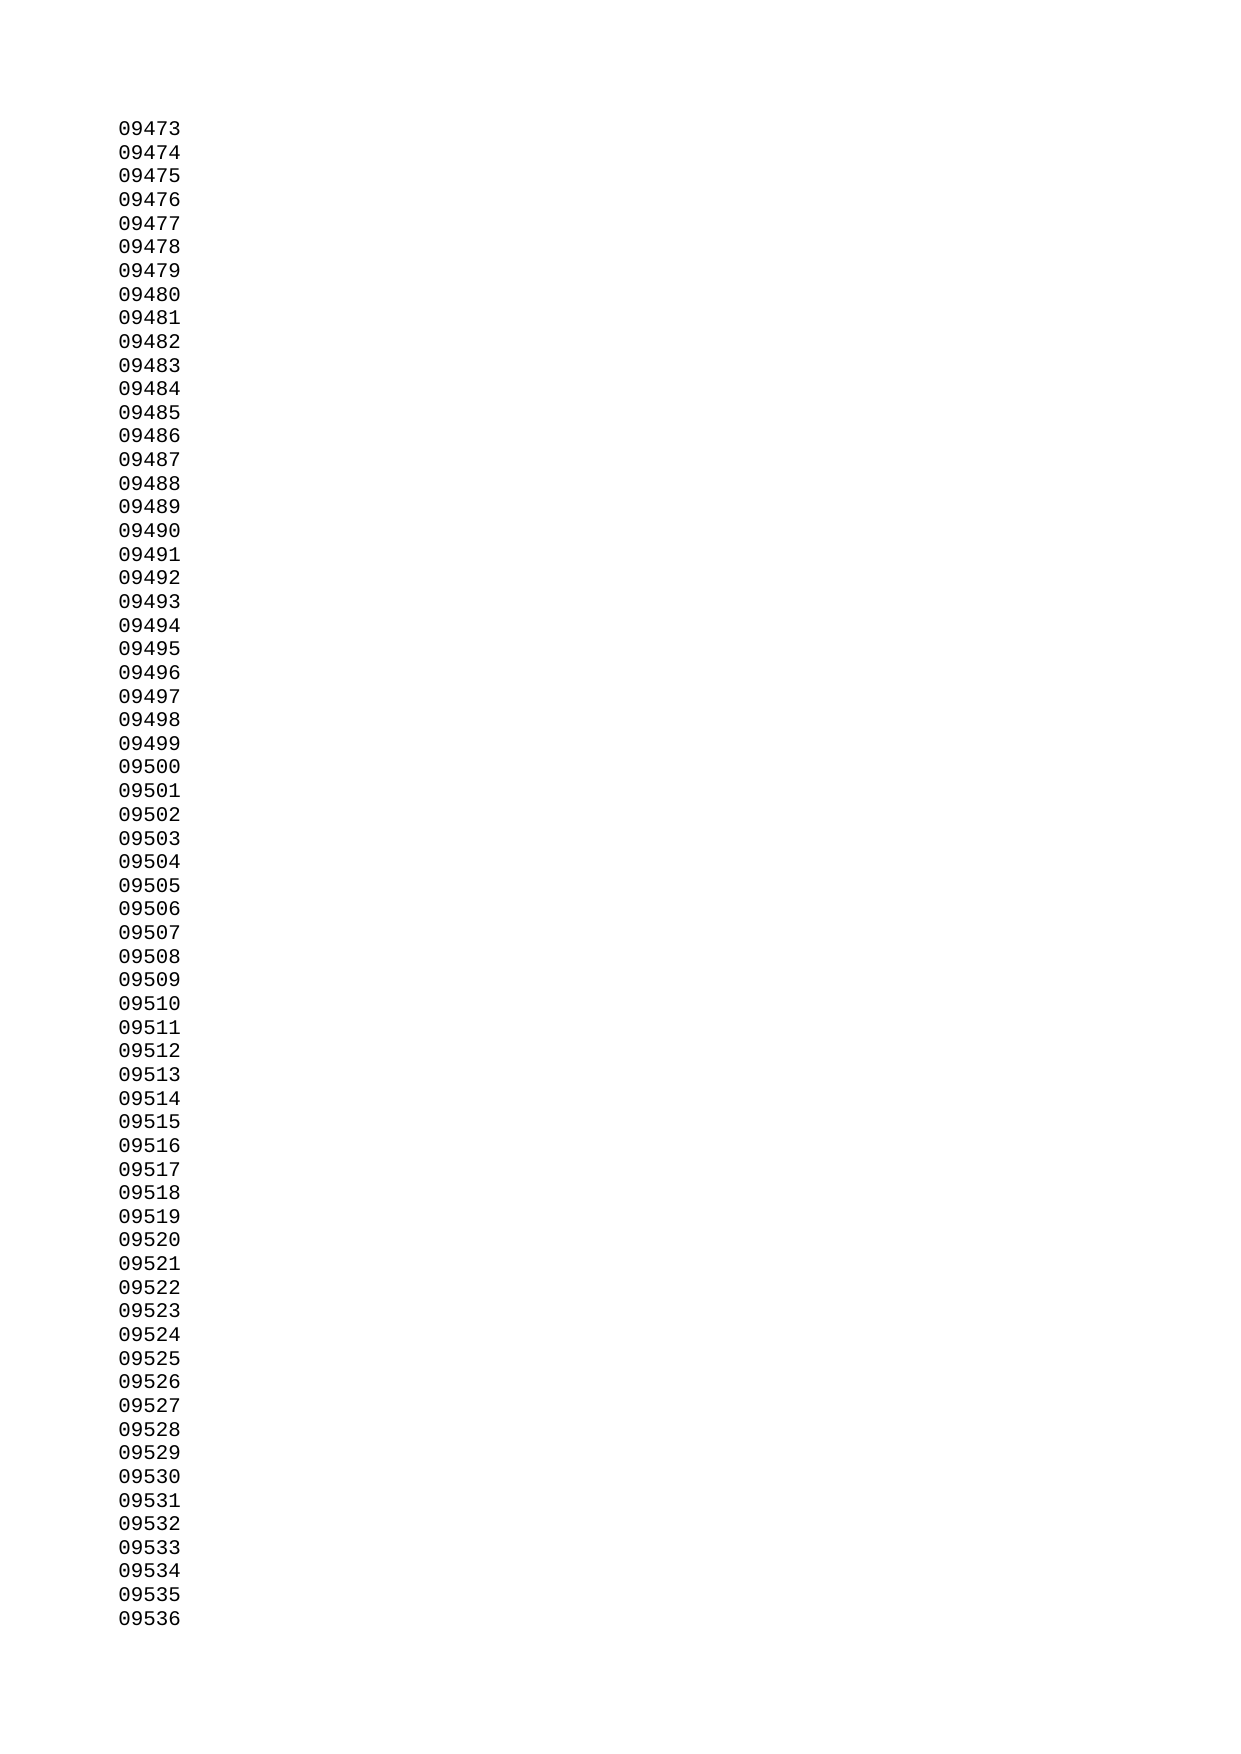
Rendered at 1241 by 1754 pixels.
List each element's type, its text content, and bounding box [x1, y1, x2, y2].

text 09503 [118, 827, 1122, 851]
text 09531 [118, 1489, 1122, 1513]
text 09536 [118, 1608, 1122, 1631]
text 09493 [118, 591, 1122, 615]
text 09525 [118, 1348, 1122, 1371]
text 09509 [118, 969, 1122, 993]
text 09518 [118, 1182, 1122, 1206]
text 09474 [118, 142, 1122, 165]
text 09475 [118, 165, 1122, 189]
text 09528 [118, 1419, 1122, 1442]
text 09526 [118, 1371, 1122, 1395]
text 09508 [118, 946, 1122, 969]
text 09502 [118, 804, 1122, 827]
text 09515 [118, 1111, 1122, 1135]
text 09523 [118, 1300, 1122, 1324]
text 09487 [118, 449, 1122, 473]
text 09479 [118, 260, 1122, 284]
text 09520 [118, 1229, 1122, 1253]
text 09500 [118, 757, 1122, 780]
text 09481 [118, 307, 1122, 331]
text 09511 [118, 1017, 1122, 1040]
text 09489 [118, 496, 1122, 520]
text 09496 [118, 662, 1122, 686]
text 09524 [118, 1324, 1122, 1348]
text 09501 [118, 780, 1122, 804]
text 09505 [118, 875, 1122, 898]
text 09494 [118, 615, 1122, 638]
text 09483 [118, 354, 1122, 378]
text 09513 [118, 1064, 1122, 1088]
text 09485 [118, 402, 1122, 426]
text 09529 [118, 1442, 1122, 1466]
text 09527 [118, 1395, 1122, 1419]
text 09476 [118, 189, 1122, 213]
text 09532 [118, 1513, 1122, 1537]
text 09517 [118, 1158, 1122, 1182]
text 09522 [118, 1277, 1122, 1300]
text 09504 [118, 851, 1122, 875]
text 09499 [118, 733, 1122, 757]
text 09497 [118, 686, 1122, 709]
text 09490 [118, 520, 1122, 544]
text 09495 [118, 638, 1122, 662]
text 09534 [118, 1561, 1122, 1584]
text 09510 [118, 993, 1122, 1017]
text 09492 [118, 567, 1122, 591]
text 09512 [118, 1040, 1122, 1064]
text 09478 [118, 236, 1122, 260]
text 09488 [118, 473, 1122, 496]
text 09491 [118, 544, 1122, 567]
text 09498 [118, 709, 1122, 733]
text 09486 [118, 426, 1122, 449]
text 09477 [118, 213, 1122, 236]
text 09533 [118, 1537, 1122, 1561]
text 09507 [118, 922, 1122, 946]
text 09521 [118, 1253, 1122, 1277]
text 09482 [118, 331, 1122, 354]
text 09519 [118, 1206, 1122, 1229]
text 09480 [118, 284, 1122, 307]
text 09530 [118, 1466, 1122, 1489]
text 09484 [118, 378, 1122, 402]
text 09535 [118, 1584, 1122, 1608]
text 09516 [118, 1135, 1122, 1158]
text 09473 [118, 118, 1122, 142]
text 09514 [118, 1088, 1122, 1111]
text 09506 [118, 898, 1122, 922]
